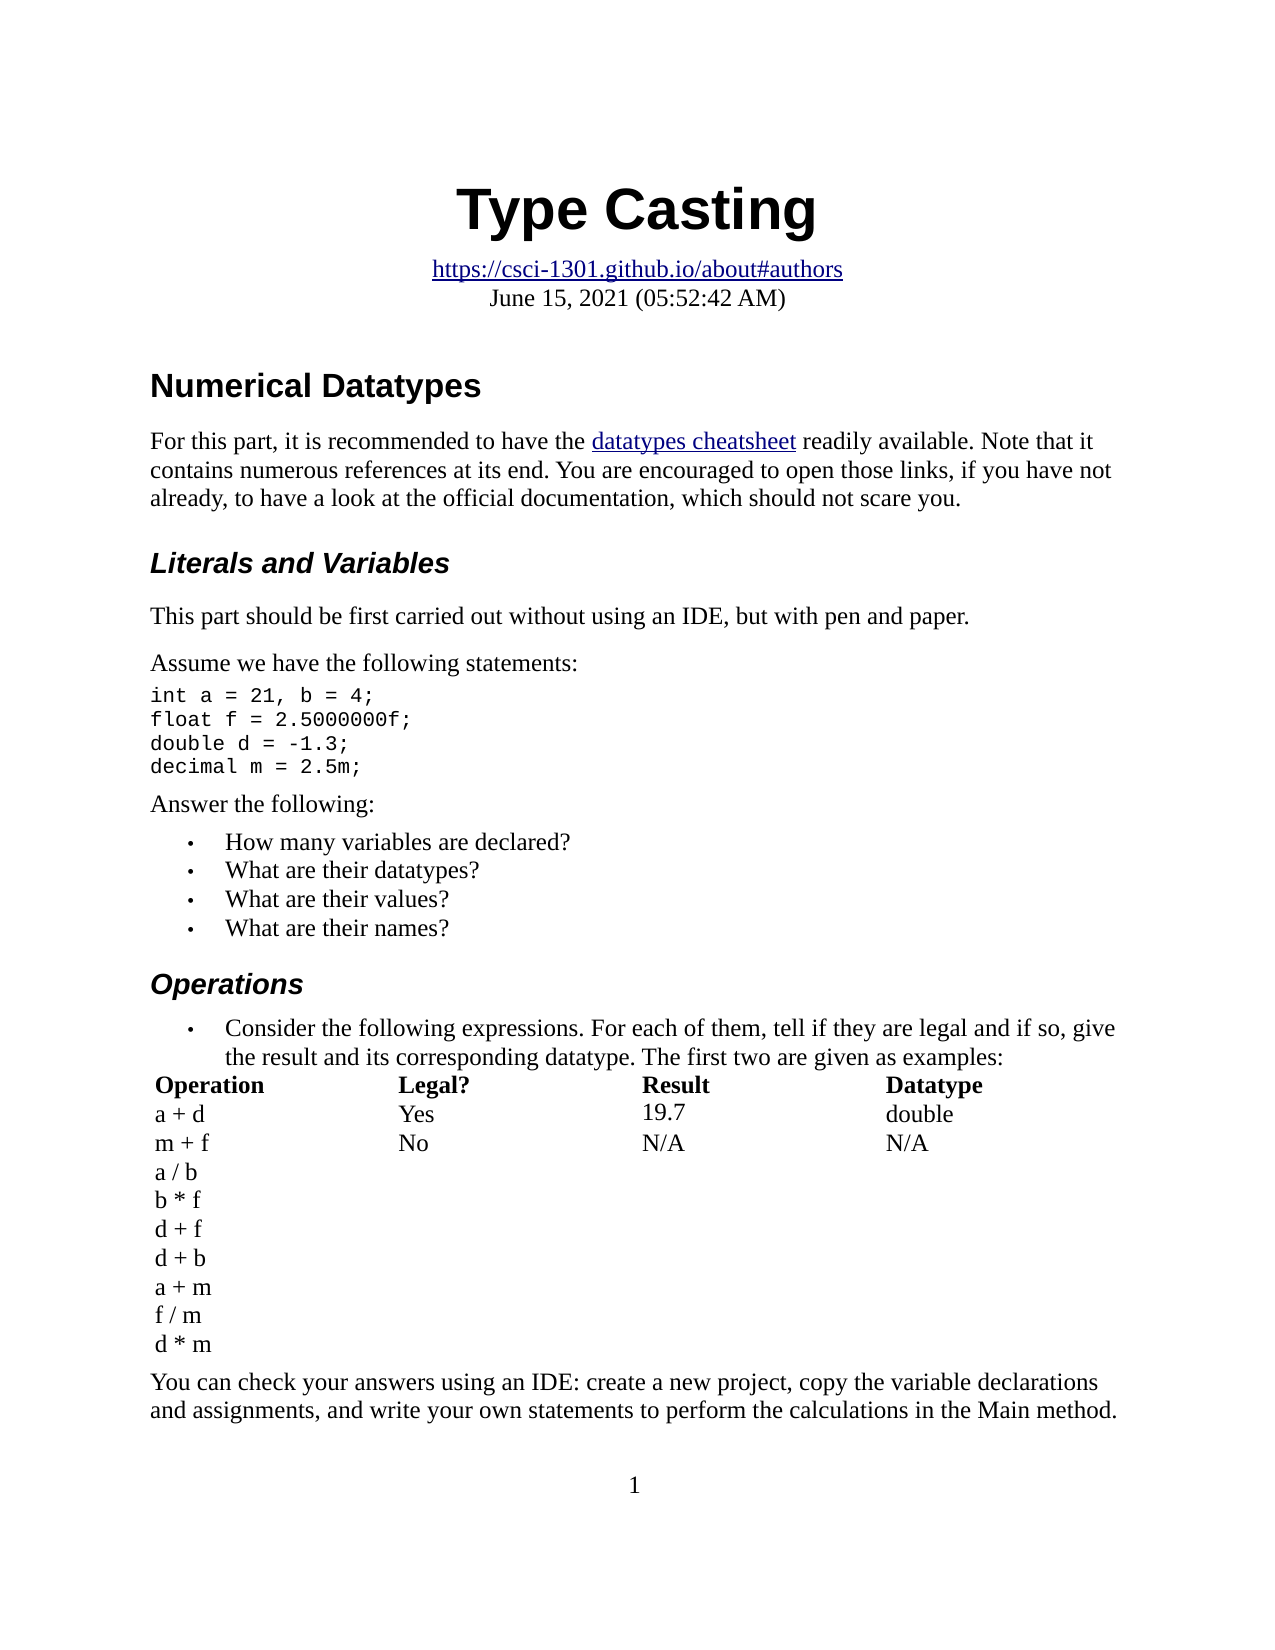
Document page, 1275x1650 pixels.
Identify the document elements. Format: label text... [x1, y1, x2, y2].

list What are their datatypes? [187, 856, 1125, 884]
table_cell d * m [150, 1329, 394, 1358]
table_header Result [638, 1070, 881, 1099]
subtitle Numerical Datatypes [150, 366, 1125, 404]
text double d = -1.3; [150, 733, 1125, 756]
table_cell a + d [150, 1099, 394, 1128]
list What are their names? [187, 913, 1125, 942]
table_cell [394, 1329, 637, 1358]
table_cell [881, 1214, 1125, 1243]
table_cell [881, 1329, 1125, 1358]
text For this part, it is recommended to have the datatypes cheatsheet readily available. Note that it contains numerous references at its end. You are encouraged to open those links, if you have not already, to have a look at the official documentation, which should not scare you. [150, 426, 1125, 512]
table_cell [394, 1157, 637, 1185]
table_header Operation [150, 1070, 394, 1099]
list Consider the following expressions. For each of them, tell if they are legal and if so, give the result and its corresponding datatype. The first two are given as examples: [187, 1013, 1125, 1070]
table_cell [394, 1300, 637, 1329]
table_cell b * f [150, 1185, 394, 1214]
table_header Legal? [394, 1070, 637, 1099]
table_cell double [881, 1099, 1125, 1128]
table_cell N/A [638, 1128, 881, 1157]
text June 15, 2021 (05:52:42 AM) [150, 283, 1125, 312]
table_cell [394, 1272, 637, 1300]
text Answer the following: [150, 789, 1125, 818]
table_cell [638, 1300, 881, 1329]
table_cell [638, 1157, 881, 1185]
table_cell [881, 1185, 1125, 1214]
table_cell [881, 1300, 1125, 1329]
table_cell [638, 1214, 881, 1243]
table_cell Yes [394, 1099, 637, 1128]
table_cell [881, 1157, 1125, 1185]
table_cell [638, 1243, 881, 1272]
table_cell [638, 1272, 881, 1300]
table_cell No [394, 1128, 637, 1157]
table_cell [638, 1185, 881, 1214]
text This part should be first carried out without using an IDE, but with pen and paper. [150, 601, 1125, 630]
title Type Casting [150, 175, 1125, 242]
list What are their values? [187, 884, 1125, 913]
text decimal m = 2.5m; [150, 756, 1125, 780]
table_cell [638, 1099, 881, 1128]
table_cell a + m [150, 1272, 394, 1300]
table_cell [394, 1185, 637, 1214]
table_cell a / b [150, 1157, 394, 1185]
text You can check your answers using an IDE: create a new project, copy the variable declarations and assignments, and write your own statements to perform the calculations in the Main method. [150, 1367, 1125, 1424]
text https://csci-1301.github.io/about#authors [150, 254, 1125, 283]
table_cell [394, 1214, 637, 1243]
text Assume we have the following statements: [150, 648, 1125, 677]
table_cell m + f [150, 1128, 394, 1157]
list How many variables are declared? [187, 827, 1125, 856]
table_cell d + b [150, 1243, 394, 1272]
table_cell [881, 1243, 1125, 1272]
table_header Datatype [881, 1070, 1125, 1099]
text float f = 2.5000000f; [150, 709, 1125, 733]
table_cell [394, 1243, 637, 1272]
table_cell d + f [150, 1214, 394, 1243]
subtitle Operations [150, 967, 1125, 1000]
table_cell f / m [150, 1300, 394, 1329]
table_cell [881, 1272, 1125, 1300]
table_cell [638, 1329, 881, 1358]
subtitle Literals and Variables [150, 546, 1125, 580]
text int a = 21, b = 4; [150, 686, 1125, 709]
table_cell N/A [881, 1128, 1125, 1157]
